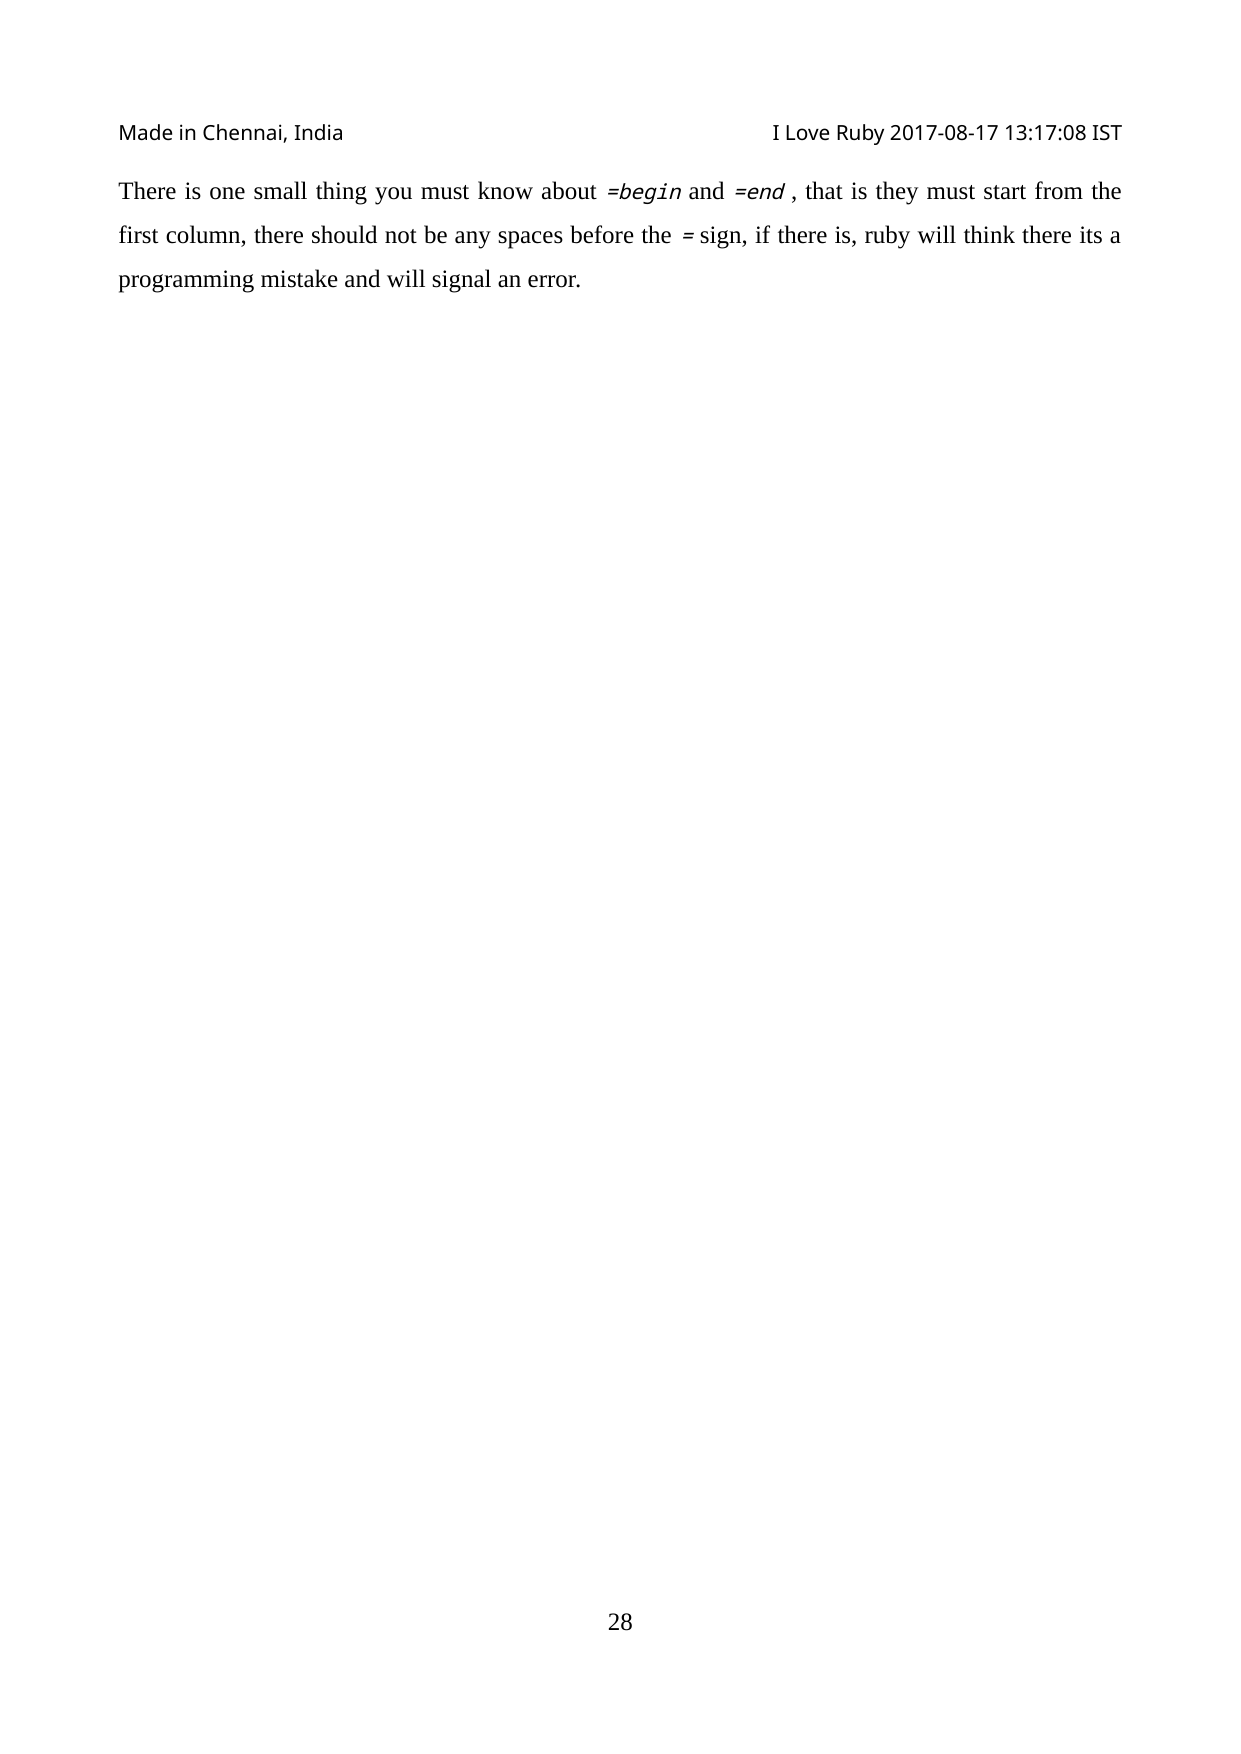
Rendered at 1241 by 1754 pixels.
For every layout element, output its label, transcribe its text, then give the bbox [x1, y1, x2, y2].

text There is one small thing you must know about =begin and =end , that is they must start from the first column, there should not be any spaces before the = sign, if there is, ruby will think there its a programming mistake and will signal an error. [118, 176, 1122, 292]
